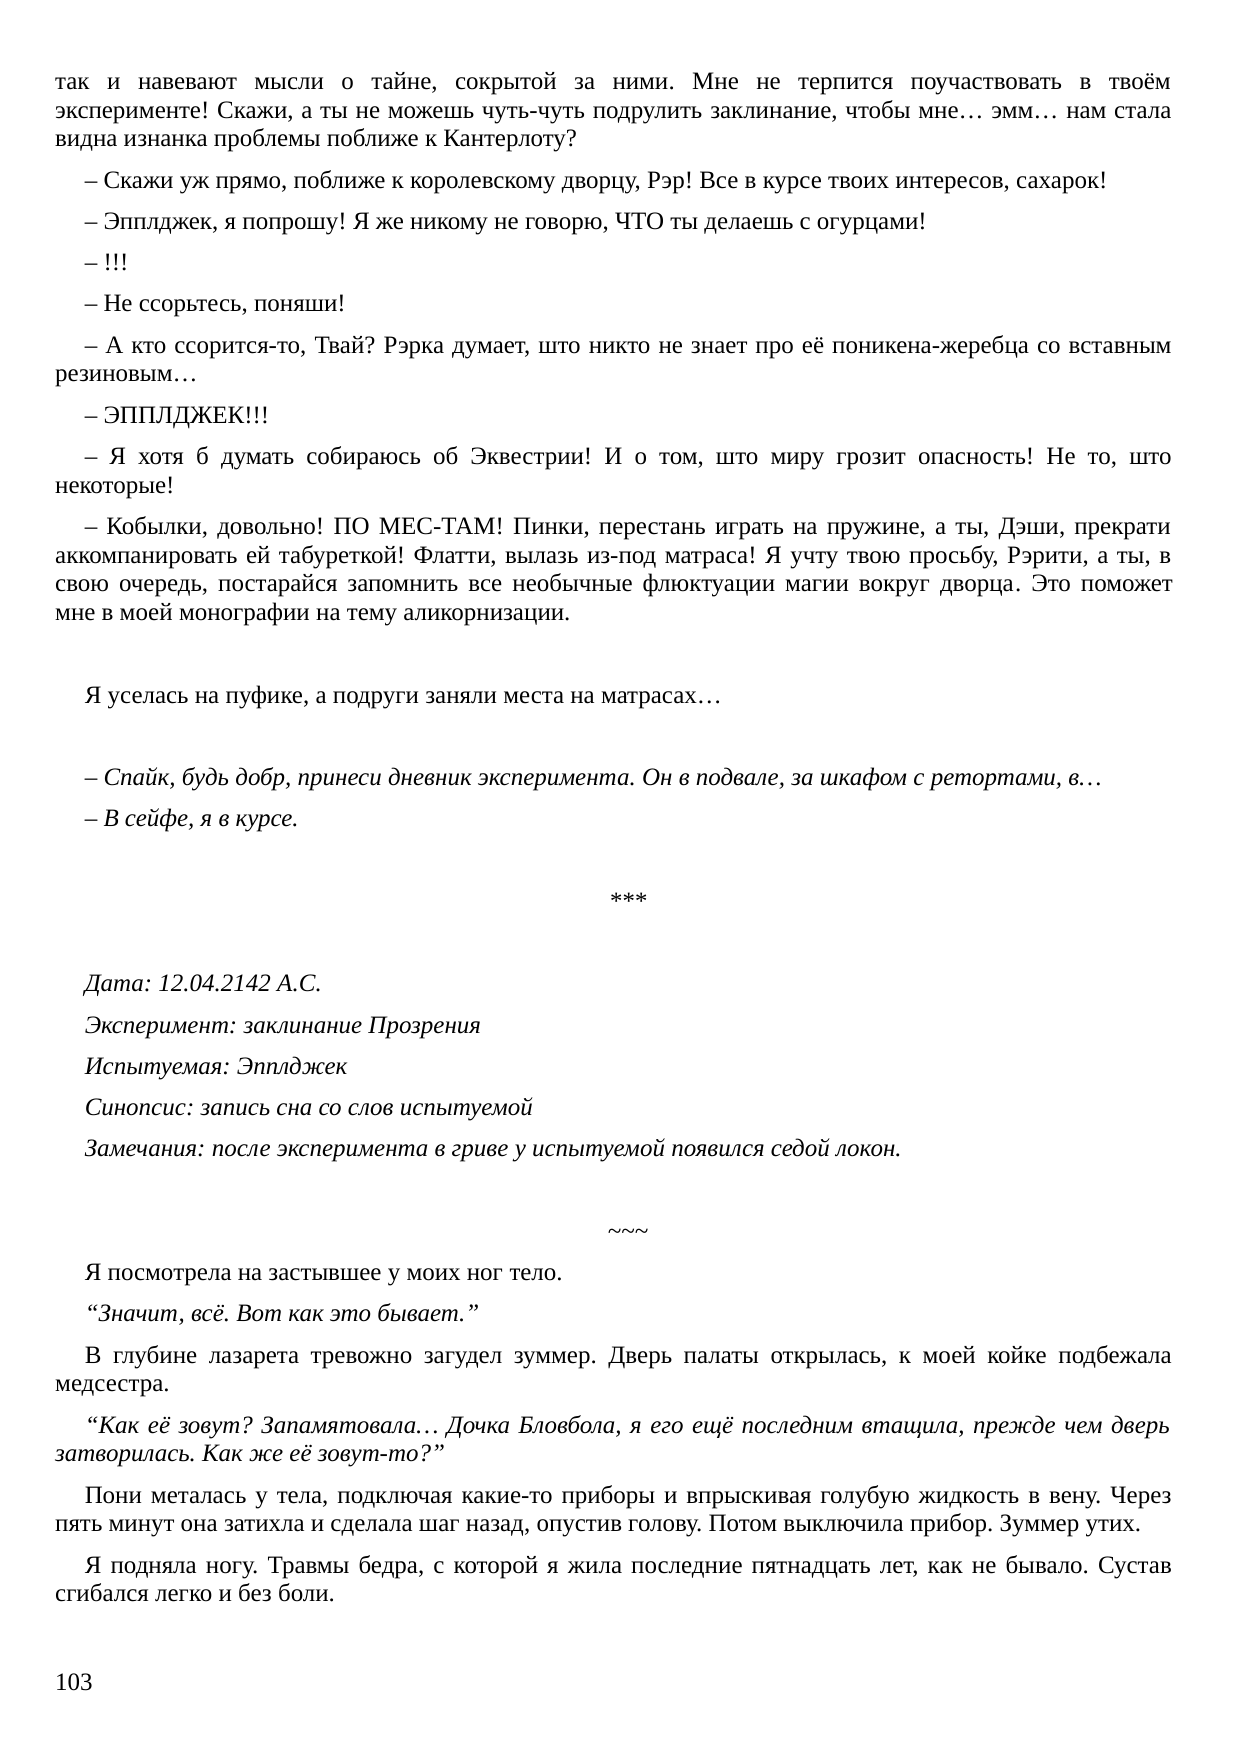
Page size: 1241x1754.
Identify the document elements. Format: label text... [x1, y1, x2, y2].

text В глубине лазарета тревожно загудел зуммер. Дверь палаты открылась, к моей койке подбежала медсестра. [55, 1340, 1173, 1397]
text Испытуемая: Эпплджек [55, 1051, 1173, 1080]
text Пони металась у тела, подключая какие-то приборы и впрыскивая голубую жидкость в вену. Через пять минут она затихла и сделала шаг назад, опустив голову. Потом выключила прибор. Зуммер утих. [55, 1480, 1173, 1537]
text *** [55, 886, 1173, 915]
text Замечания: после эксперимента в гриве у испытуемой появился седой локон. [55, 1133, 1173, 1162]
text Дата: 12.04.2142 А.C. [55, 968, 1173, 997]
text Я подняла ногу. Травмы бедра, с которой я жила последние пятнадцать лет, как не бывало. Сустав сгибался легко и без боли. [55, 1550, 1173, 1607]
text “Значит, всё. Вот как это бывает.” [55, 1298, 1173, 1327]
text Я посмотрела на застывшее у моих ног тело. [55, 1257, 1173, 1286]
text – А кто ссорится-то, Твай? Рэрка думает, што никто не знает про её поникена-жеребца со вставным резиновым… [55, 330, 1173, 387]
text – Кобылки, довольно! ПО МЕС-ТАМ! Пинки, перестань играть на пружине, а ты, Дэши, прекрати аккомпанировать ей табуреткой! Флатти, вылазь из-под матраса! Я учту твою просьбу, Рэрити, а ты, в свою очередь, постарайся запомнить все необычные флюктуации магии вокруг дворца. Это поможет мне в моей монографии на тему аликорнизации. [55, 511, 1173, 626]
text – ЭППЛДЖЕК!!! [55, 400, 1173, 428]
text – Спайк, будь добр, принеси дневник эксперимента. Он в подвале, за шкафом с ретортами, в… [55, 762, 1173, 791]
text так и навевают мысли о тайне, сокрытой за ними. Мне не терпится поучаствовать в твоём эксперименте! Скажи, а ты не можешь чуть-чуть подрулить заклинание, чтобы мне… эмм… нам стала видна изнанка проблемы поближе к Кантерлоту? [55, 66, 1173, 152]
text Я уселась на пуфике, а подруги заняли места на матрасах… [55, 680, 1173, 708]
text Синопсис: запись сна со слов испытуемой [55, 1092, 1173, 1121]
text – В сейфе, я в курсе. [55, 803, 1173, 832]
text “Как её зовут? Запамятовала… Дочка Бловбола, я его ещё последним втащила, прежде чем дверь затворилась. Как же её зовут-то?” [55, 1410, 1173, 1467]
text – !!! [55, 247, 1173, 276]
text – Не ссорьтесь, поняши! [55, 288, 1173, 317]
text Эксперимент: заклинание Прозрения [55, 1010, 1173, 1038]
text – Эпплджек, я попрошу! Я же никому не говорю, ЧТО ты делаешь с огурцами! [55, 206, 1173, 235]
text ~~~ [55, 1216, 1173, 1245]
text – Скажи уж прямо, поближе к королевскому дворцу, Рэр! Все в курсе твоих интересов, сахарок! [55, 165, 1173, 193]
text – Я хотя б думать собираюсь об Эквестрии! И о том, што миру грозит опасность! Не то, што некоторые! [55, 441, 1173, 498]
